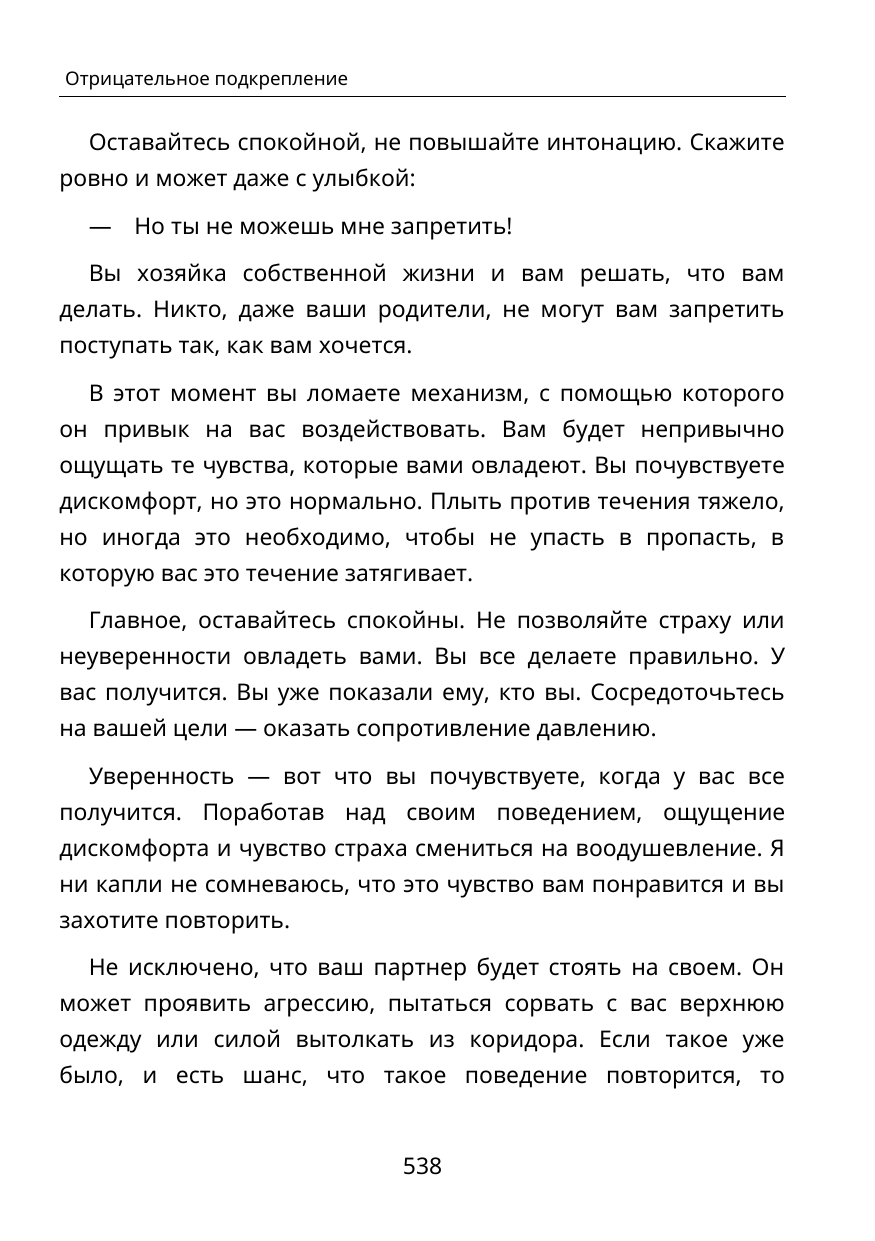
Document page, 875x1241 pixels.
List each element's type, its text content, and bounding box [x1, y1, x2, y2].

text Оставайтесь спокойной, не повышайте интонацию. Скажите ровно и может даже с улыбкой: [59, 126, 786, 193]
text Главное, оставайтесь спокойны. Не позволяйте страху или неуверенности овладеть вами. Вы все делаете правильно. У вас получится. Вы уже показали ему, кто вы. Сосредоточьтесь на вашей цели — оказать сопротивление давлению. [59, 604, 786, 743]
list Но ты не можешь мне запретить! [59, 210, 786, 241]
text Не исключено, что ваш партнер будет стоять на своем. Он может проявить агрессию, пытаться сорвать с вас верхнюю одежду или силой вытолкать из коридора. Если такое уже было, и есть шанс, что такое поведение повторится, то [59, 951, 786, 1090]
text Уверенность — вот что вы почувствуете, когда у вас все получится. Поработав над своим поведением, ощущение дискомфорта и чувство страха смениться на воодушевление. Я ни капли не сомневаюсь, что это чувство вам понравится и вы захотите повторить. [59, 760, 786, 935]
text Вы хозяйка собственной жизни и вам решать, что вам делать. Никто, даже ваши родители, не могут вам запретить поступать так, как вам хочется. [59, 257, 786, 361]
text В этот момент вы ломаете механизм, с помощью которого он привык на вас воздействовать. Вам будет непривычно ощущать те чувства, которые вами овладеют. Вы почувствуете дискомфорт, но это нормально. Плыть против течения тяжело, но иногда это необходимо, чтобы не упасть в пропасть, в которую вас это течение затягивает. [59, 377, 786, 588]
